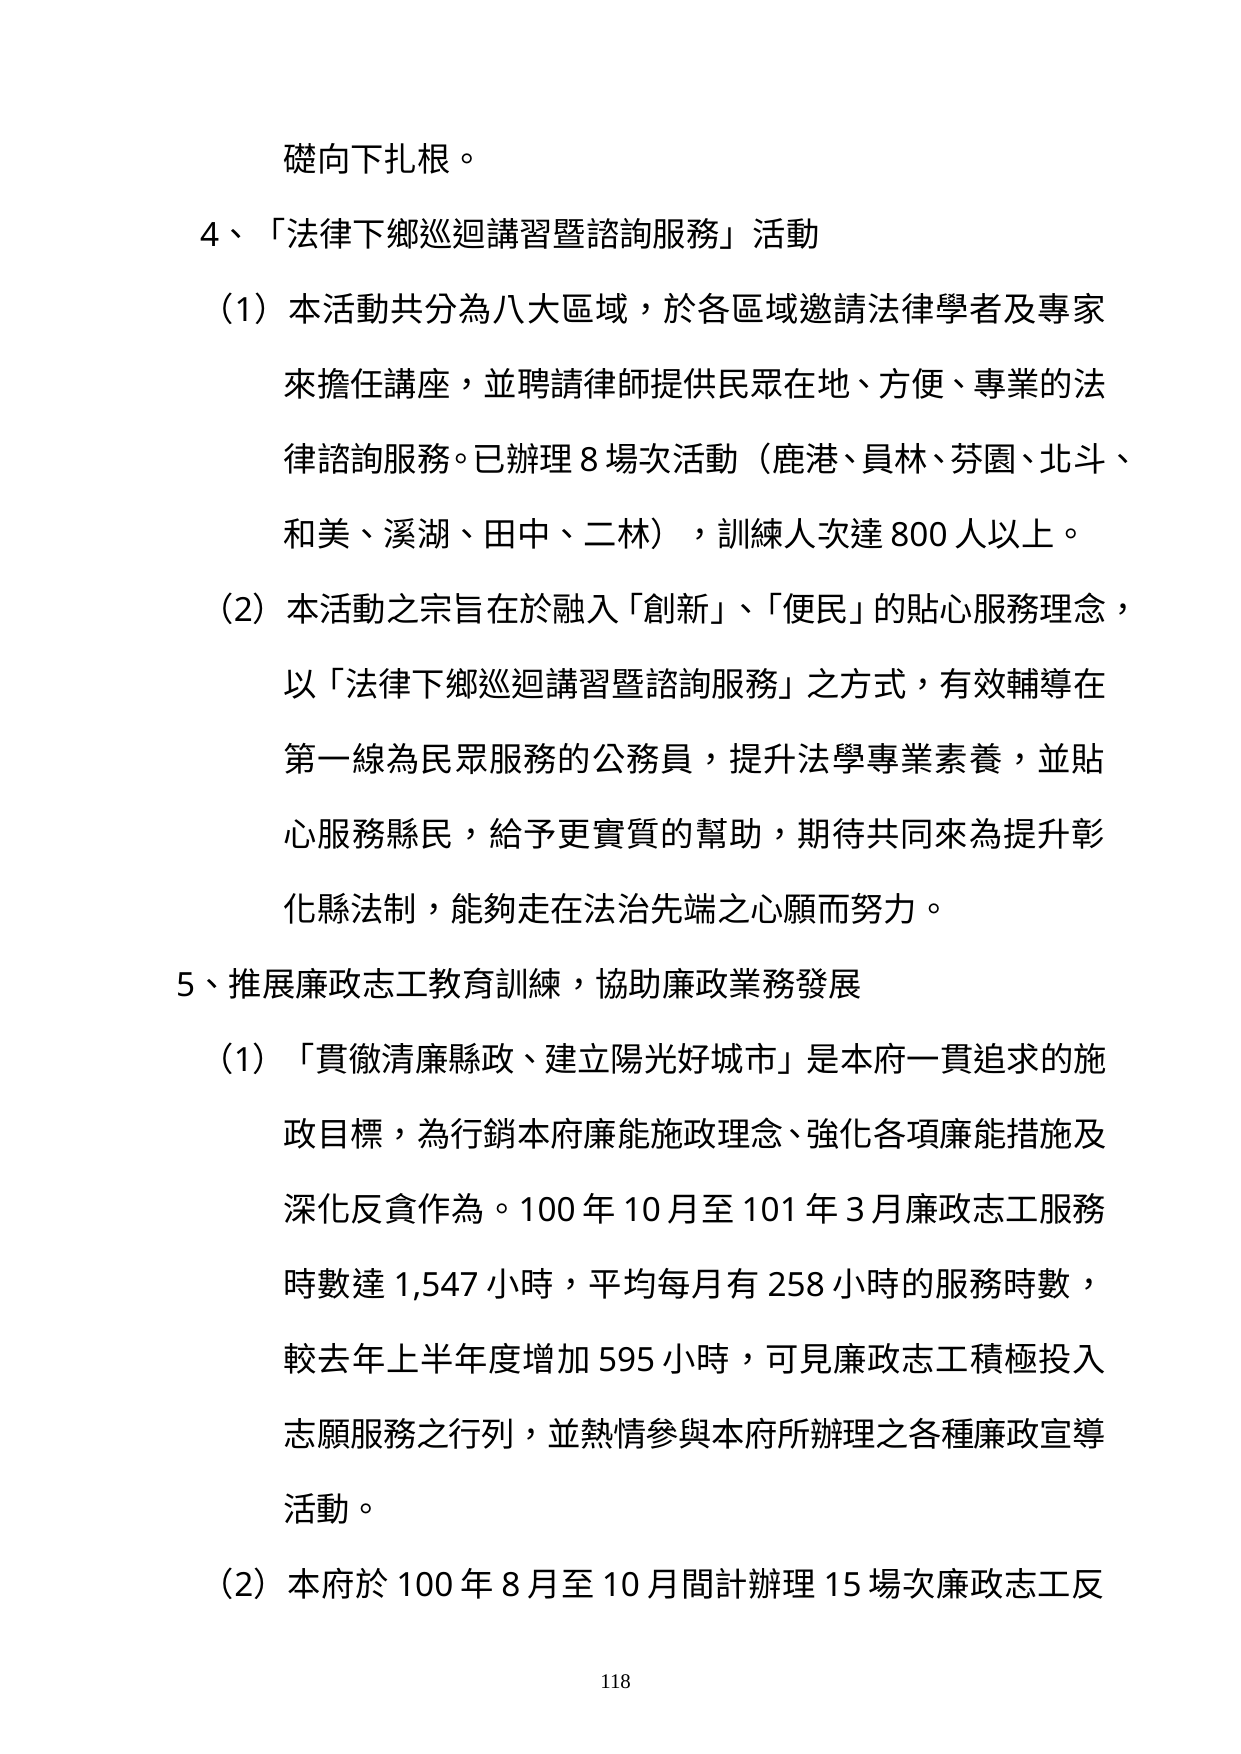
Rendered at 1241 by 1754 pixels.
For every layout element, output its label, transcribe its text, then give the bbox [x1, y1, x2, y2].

text 礎向下扎根。 [200, 120, 1106, 195]
text （2）本活動之宗旨在於融入「創新」、「便民」的貼心服務理念，以「法律下鄉巡迴講習暨諮詢服務」之方式，有效輔導在第一線為民眾服務的公務員，提升法學專業素養，並貼心服務縣民，給予更實質的幫助，期待共同來為提升彰化縣法制，能夠走在法治先端之心願而努力。 [200, 570, 1106, 945]
text （1）「貫徹清廉縣政、建立陽光好城市」是本府一貫追求的施政目標，為行銷本府廉能施政理念、強化各項廉能措施及深化反貪作為。100年10月至101年3月廉政志工服務時數達1,547小時，平均每月有258小時的服務時數，較去年上半年度增加595小時，可見廉政志工積極投入志願服務之行列，並熱情參與本府所辦理之各種廉政宣導活動。 [200, 1020, 1106, 1545]
text 4、「法律下鄉巡迴講習暨諮詢服務」活動 [150, 195, 1106, 270]
text （1）本活動共分為八大區域，於各區域邀請法律學者及專家來擔任講座，並聘請律師提供民眾在地、方便、專業的法律諮詢服務。已辦理8場次活動（鹿港、員林、芬園、北斗、和美、溪湖、田中、二林），訓練人次達800人以上。 [200, 270, 1106, 570]
text （2）本府於100年8月至10月間計辦理15場次廉政志工反 [200, 1545, 1106, 1620]
text 5、推展廉政志工教育訓練，協助廉政業務發展 [150, 945, 1106, 1020]
